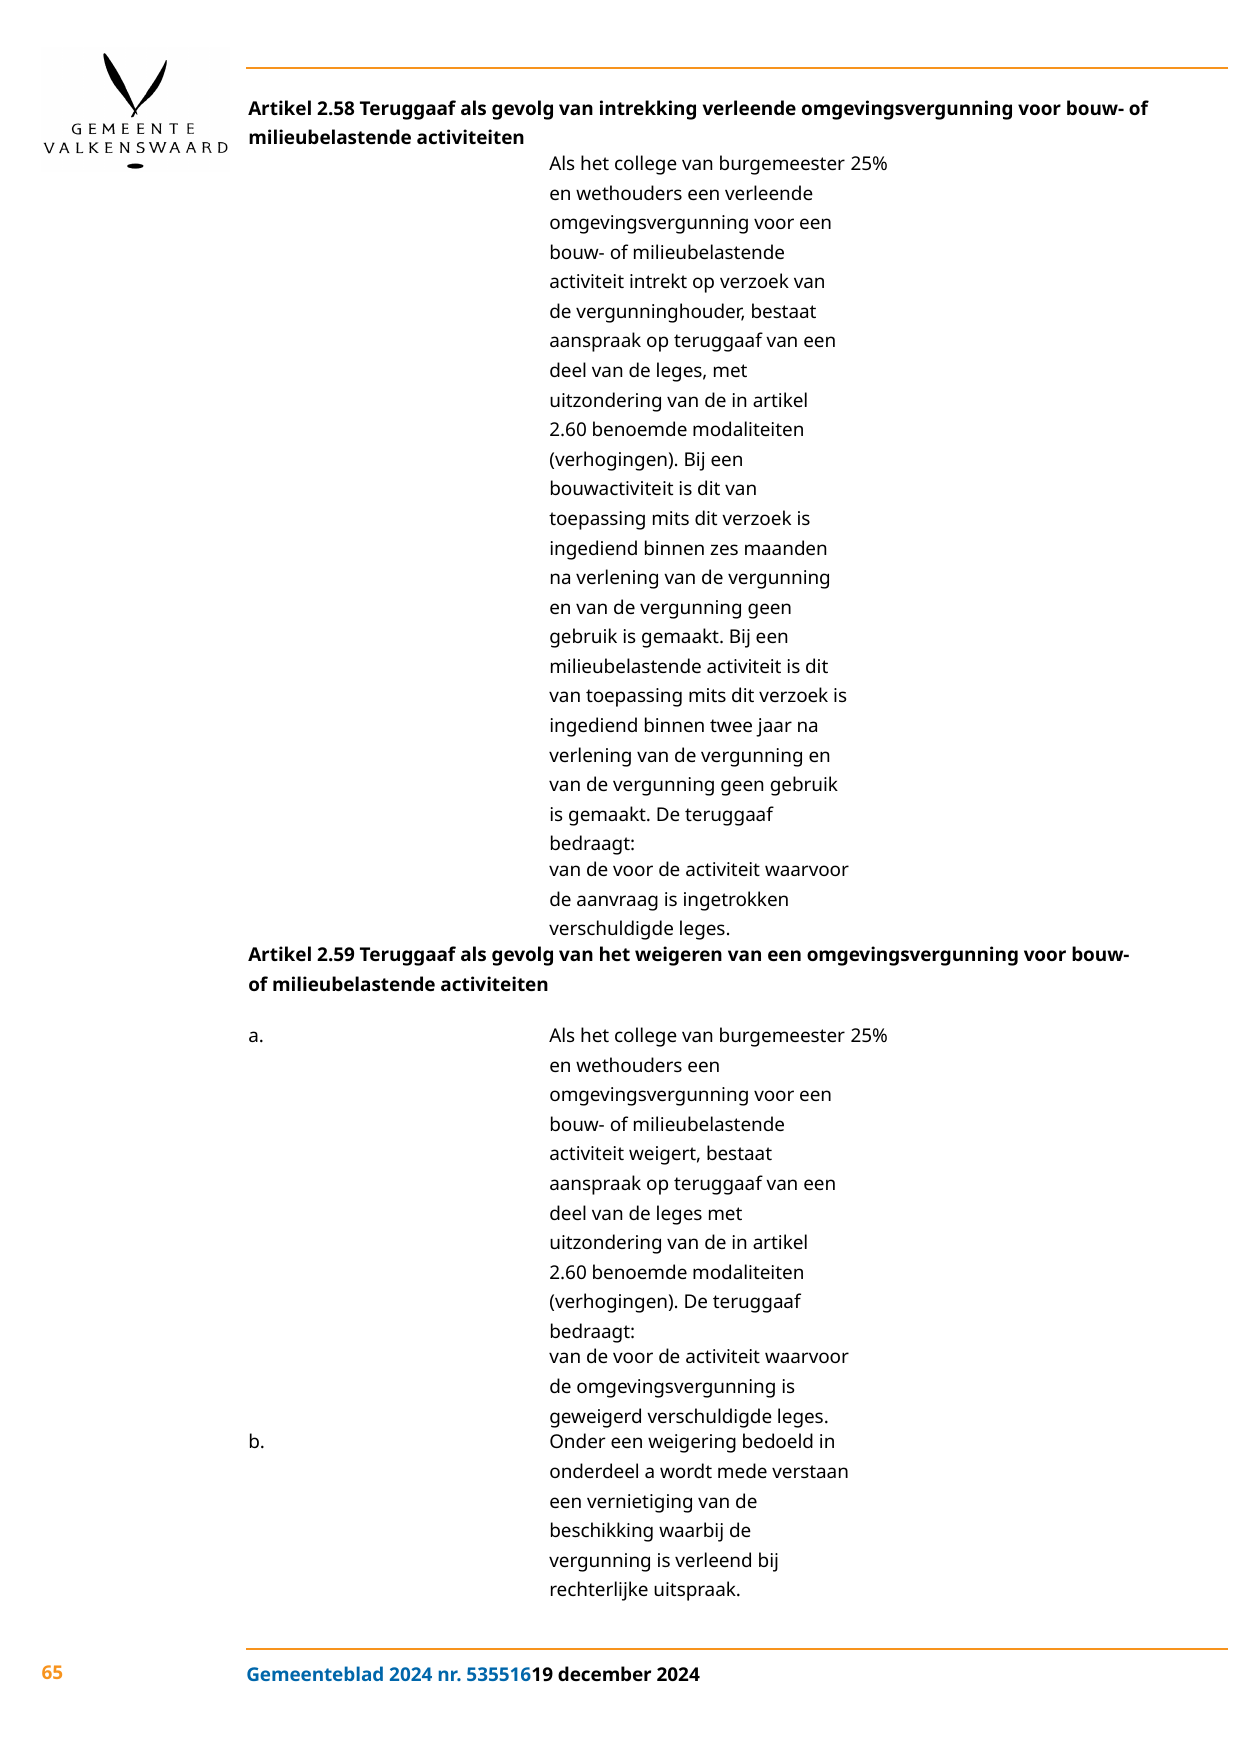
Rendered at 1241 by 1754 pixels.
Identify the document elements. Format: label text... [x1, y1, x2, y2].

table_cell Onder een weigering bedoeld in onderdeel a wordt mede verstaan een vernietiging van de beschikking waarbij de vergunning is verleend bij rechterlijke uitspraak. [549, 1429, 850, 1602]
table_cell b. [248, 1429, 549, 1602]
table_cell Als het college van burgemeester en wethouders een verleende omgevingsvergunning voor een bouw- of milieubelastende activiteit intrekt op verzoek van de vergunninghouder, bestaat aanspraak op teruggaaf van een deel van de leges, met uitzondering van de in artikel 2.60 benoemde modaliteiten (verhogingen). Bij een bouwactiviteit is dit van toepassing mits dit verzoek is ingediend binnen zes maanden na verlening van de vergunning en van de vergunning geen gebruik is gemaakt. Bij een milieubelastende activiteit is dit van toepassing mits dit verzoek is ingediend binnen twee jaar na verlening van de vergunning en van de vergunning geen gebruik is gemaakt. De teruggaaf bedraagt: [549, 150, 850, 856]
table_cell a. [248, 1022, 549, 1344]
table_cell [248, 996, 549, 1022]
table_cell van de voor de activiteit waarvoor de omgevingsvergunning is geweigerd verschuldigde leges. [549, 1344, 850, 1429]
table_cell [850, 1429, 1152, 1602]
table_cell [549, 996, 850, 1022]
table_cell van de voor de activiteit waarvoor de aanvraag is ingetrokken verschuldigde leges. [549, 856, 850, 941]
table_cell 25% [850, 1022, 1152, 1344]
table_cell [248, 150, 549, 856]
table_cell [248, 856, 549, 941]
table_cell 25% [850, 150, 1152, 856]
table_cell [850, 1344, 1152, 1429]
table_cell Als het college van burgemeester en wethouders een omgevingsvergunning voor een bouw- of milieubelastende activiteit weigert, bestaat aanspraak op teruggaaf van een deel van de leges met uitzondering van de in artikel 2.60 benoemde modaliteiten (verhogingen). De teruggaaf bedraagt: [549, 1022, 850, 1344]
table_cell Artikel 2.58 Teruggaaf als gevolg van intrekking verleende omgevingsvergunning voor bouw- of milieubelastende activiteiten [248, 95, 1152, 150]
table_cell [850, 996, 1152, 1022]
table_cell [850, 856, 1152, 941]
picture [41, 47, 231, 172]
table_cell [248, 1344, 549, 1429]
table_cell Artikel 2.59 Teruggaaf als gevolg van het weigeren van een omgevingsvergunning voor bouw- of milieubelastende activiteiten [248, 941, 1152, 996]
